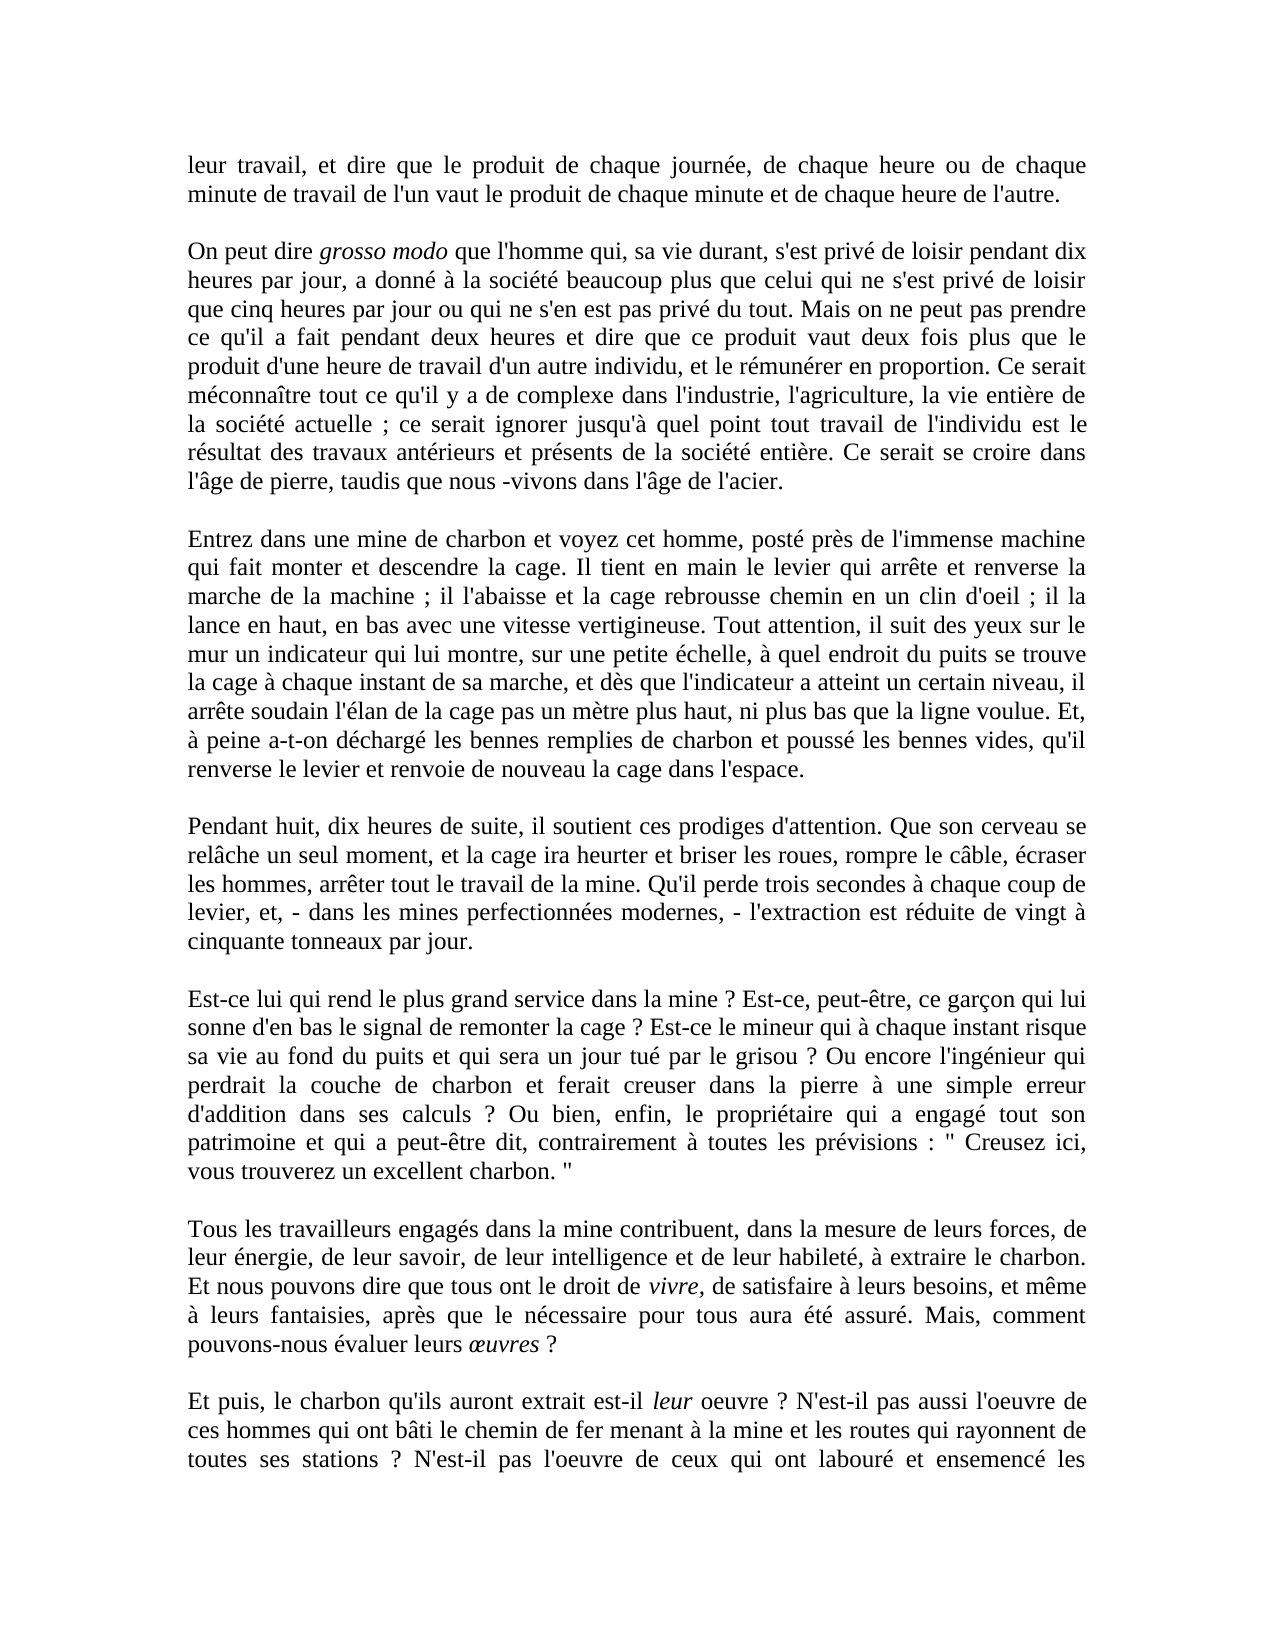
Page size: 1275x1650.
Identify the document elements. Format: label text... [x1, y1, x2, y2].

text On peut dire grosso modo que l'homme qui, sa vie durant, s'est privé de loisir pendant dix heures par jour, a donné à la société beaucoup plus que celui qui ne s'est privé de loisir que cinq heures par jour ou qui ne s'en est pas privé du tout. Mais on ne peut pas prendre ce qu'il a fait pendant deux heures et dire que ce produit vaut deux fois plus que le produit d'une heure de travail d'un autre individu, et le rémunérer en proportion. Ce serait méconnaître tout ce qu'il y a de complexe dans l'industrie, l'agriculture, la vie entière de la société actuelle ; ce serait ignorer jusqu'à quel point tout travail de l'individu est le résultat des travaux antérieurs et présents de la société entière. Ce serait se croire dans l'âge de pierre, taudis que nous -vivons dans l'âge de l'acier. [187, 236, 1087, 495]
text Tous les travailleurs engagés dans la mine contribuent, dans la mesure de leurs forces, de leur énergie, de leur savoir, de leur intelligence et de leur habileté, à extraire le charbon. Et nous pouvons dire que tous ont le droit de vivre, de satisfaire à leurs besoins, et même à leurs fantaisies, après que le nécessaire pour tous aura été assuré. Mais, comment pouvons-nous évaluer leurs œuvres ? [187, 1214, 1087, 1357]
text Et puis, le charbon qu'ils auront extrait est-il leur oeuvre ? N'est-il pas aussi l'oeuvre de ces hommes qui ont bâti le chemin de fer menant à la mine et les routes qui rayonnent de toutes ses stations ? N'est-il pas l'oeuvre de ceux qui ont labouré et ensemencé les [187, 1386, 1087, 1472]
text Est-ce lui qui rend le plus grand service dans la mine ? Est-ce, peut-être, ce garçon qui lui sonne d'en bas le signal de remonter la cage ? Est-ce le mineur qui à chaque instant risque sa vie au fond du puits et qui sera un jour tué par le grisou ? Ou encore l'ingénieur qui perdrait la couche de charbon et ferait creuser dans la pierre à une simple erreur d'addition dans ses calculs ? Ou bien, enfin, le propriétaire qui a engagé tout son patrimoine et qui a peut-être dit, contrairement à toutes les prévisions : " Creusez ici, vous trouverez un excellent charbon. " [187, 984, 1087, 1185]
text leur travail, et dire que le produit de chaque journée, de chaque heure ou de chaque minute de travail de l'un vaut le produit de chaque minute et de chaque heure de l'autre. [187, 150, 1087, 207]
text Entrez dans une mine de charbon et voyez cet homme, posté près de l'immense machine qui fait monter et descendre la cage. Il tient en main le levier qui arrête et renverse la marche de la machine ; il l'abaisse et la cage rebrousse chemin en un clin d'oeil ; il la lance en haut, en bas avec une vitesse vertigineuse. Tout attention, il suit des yeux sur le mur un indicateur qui lui montre, sur une petite échelle, à quel endroit du puits se trouve la cage à chaque instant de sa marche, et dès que l'indicateur a atteint un certain niveau, il arrête soudain l'élan de la cage pas un mètre plus haut, ni plus bas que la ligne voulue. Et, à peine a-t-on déchargé les bennes remplies de charbon et poussé les bennes vides, qu'il renverse le levier et renvoie de nouveau la cage dans l'espace. [187, 524, 1087, 782]
text Pendant huit, dix heures de suite, il soutient ces prodiges d'attention. Que son cerveau se relâche un seul moment, et la cage ira heurter et briser les roues, rompre le câble, écraser les hommes, arrêter tout le travail de la mine. Qu'il perde trois secondes à chaque coup de levier, et, - dans les mines perfectionnées modernes, - l'extraction est réduite de vingt à cinquante tonneaux par jour. [187, 811, 1087, 955]
